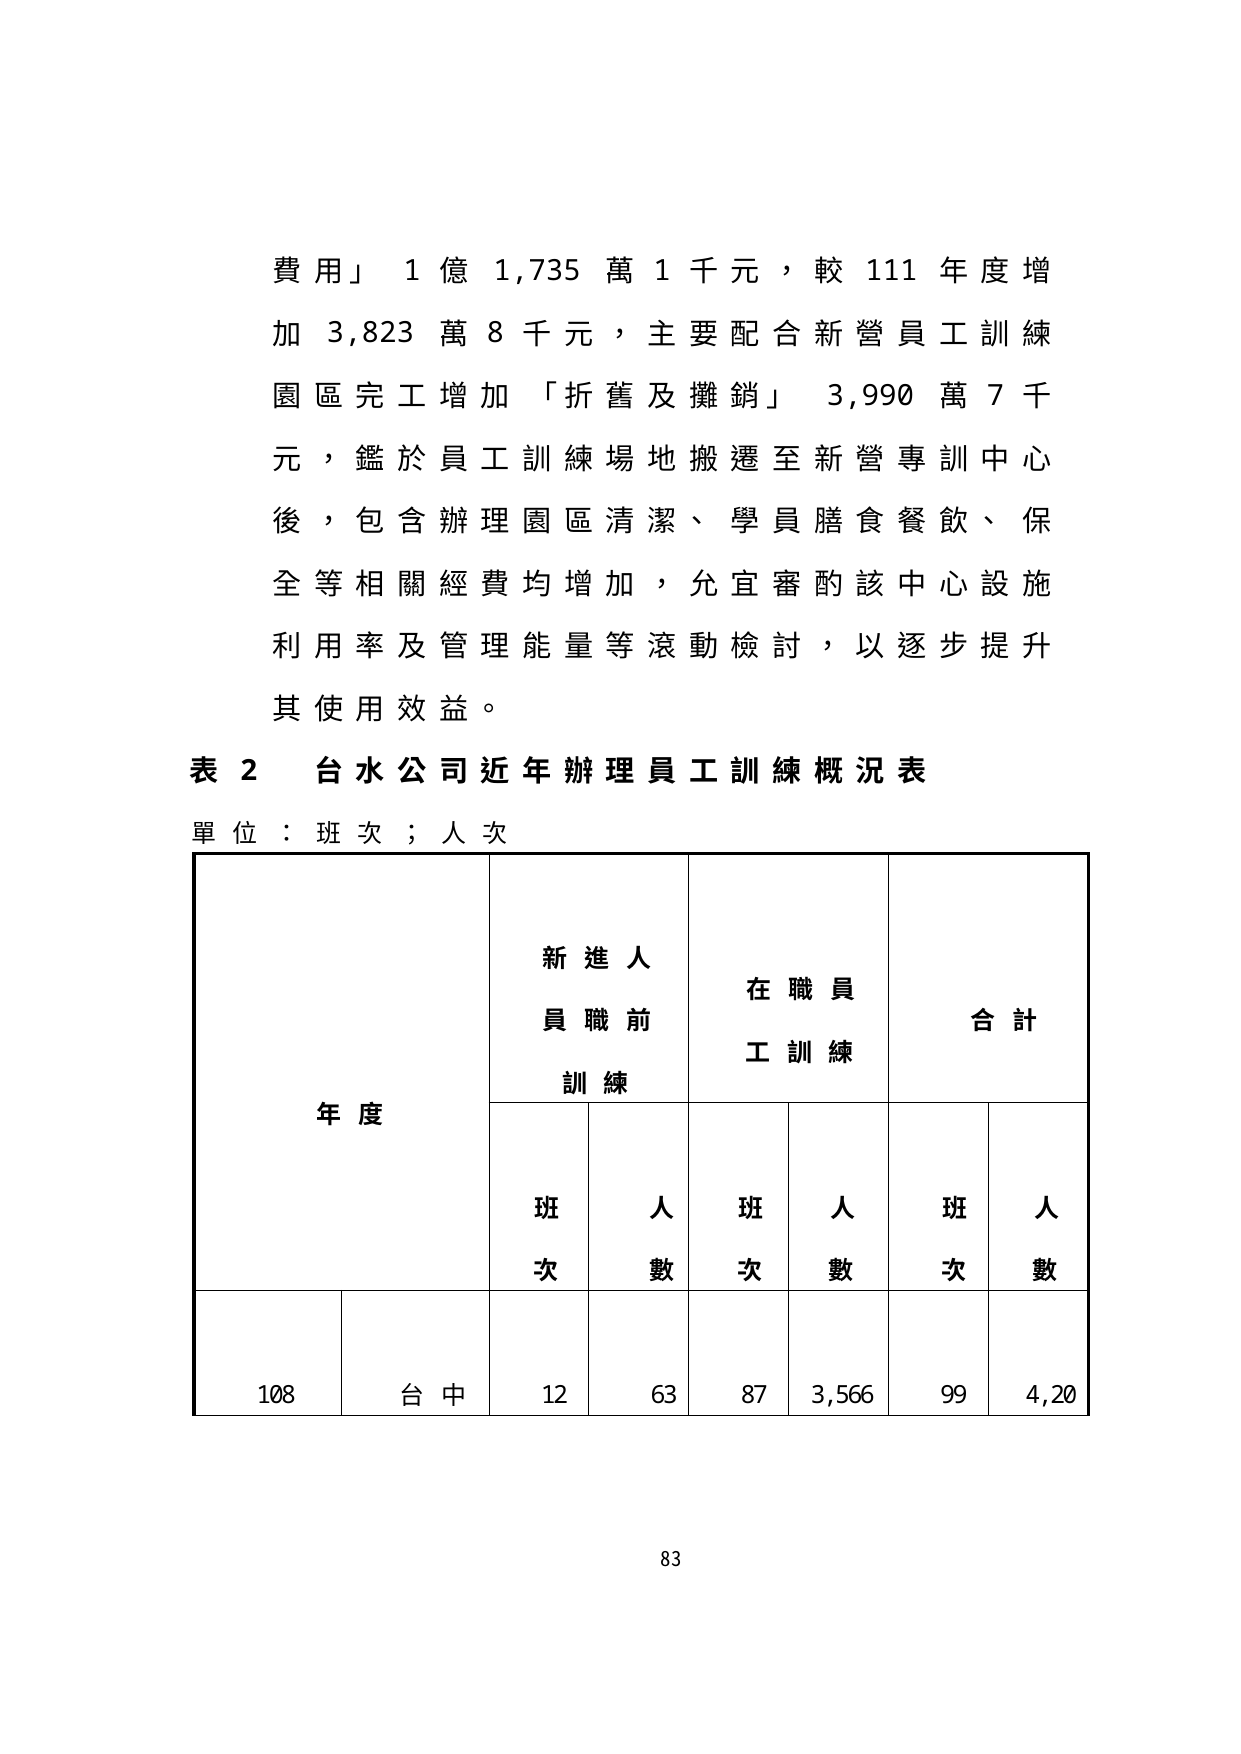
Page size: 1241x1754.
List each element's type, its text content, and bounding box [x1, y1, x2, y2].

table_cell 3,566 [789, 1291, 888, 1415]
text 表2 台水公司近年辦理員工訓練概況表 單位：班次；人次 [183, 727, 1058, 852]
text 費用」1億1,735萬1千元，較111年度增加3,823萬8千元，主要配合新營員工訓練園區完工增加「折舊及攤銷」3,990萬7千元，鑑於員工訓練場地搬遷至新營專訓中心後，包含辦理園區清潔、學員膳食餐飲、保全等相關經費均增加，允宜審酌該中心設施利用率及管理能量等滾動檢討，以逐步提升其使用效益。 [242, 227, 1058, 727]
table_cell 63 [589, 1291, 688, 1415]
table_cell 99 [889, 1291, 988, 1415]
table_cell 班次 [490, 1103, 588, 1290]
table_cell 班次 [889, 1103, 988, 1290]
table_header 新進人員職前訓練 [490, 855, 688, 1102]
table_cell 12 [490, 1291, 588, 1415]
table_header 在職員工訓練 [689, 855, 888, 1102]
table_cell 班次 [689, 1103, 788, 1290]
table_cell 台中 [342, 1291, 489, 1415]
table_cell 108 [196, 1291, 341, 1415]
table_cell 人數 [789, 1103, 888, 1290]
table_cell 4,20 [989, 1291, 1087, 1415]
table_cell 人數 [989, 1103, 1087, 1290]
table_cell 人數 [589, 1103, 688, 1290]
table_header 合計 [889, 855, 1087, 1102]
table_header 年度 [196, 855, 489, 1290]
table_cell 87 [689, 1291, 788, 1415]
